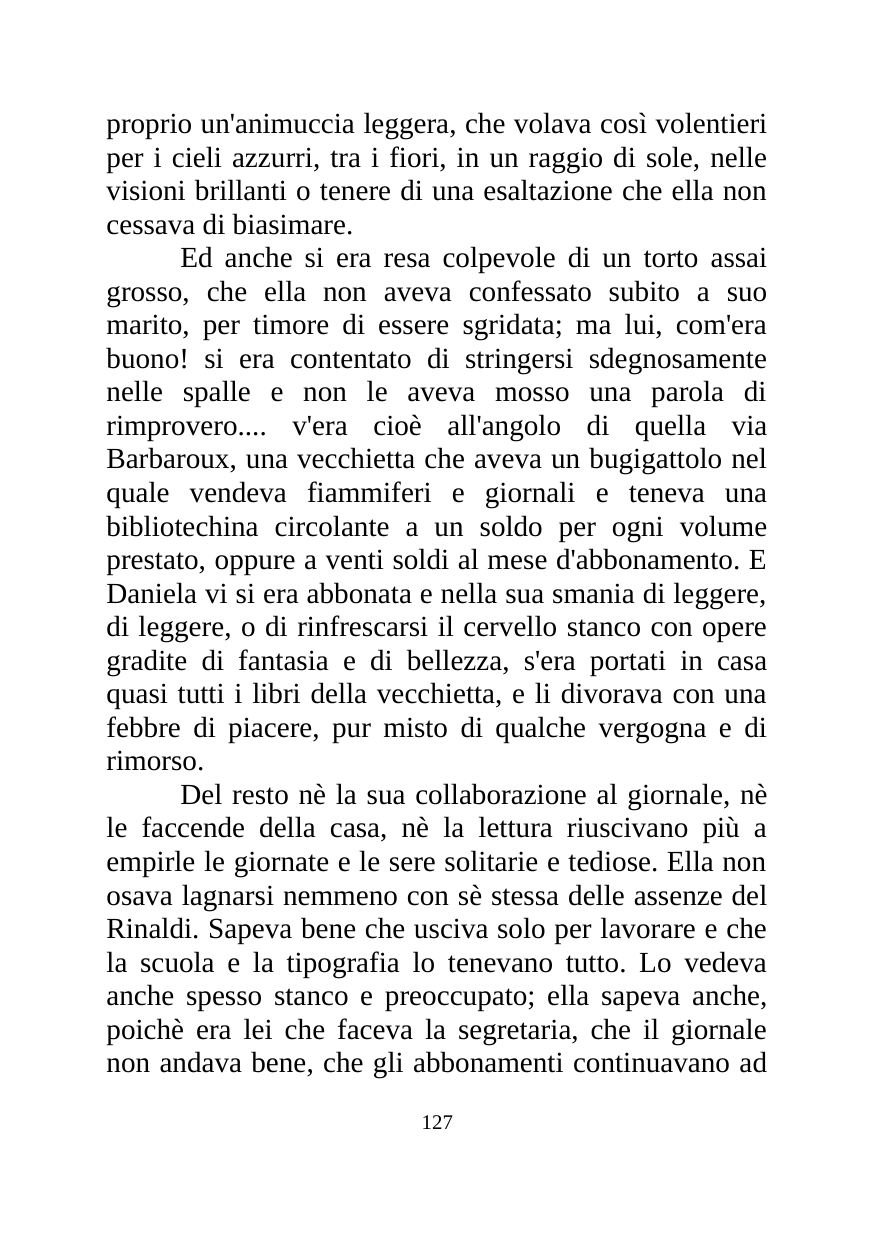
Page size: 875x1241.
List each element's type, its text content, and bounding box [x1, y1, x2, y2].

text Ed anche si era resa colpevole di un torto assai grosso, che ella non aveva confessato subito a suo marito, per timore di essere sgridata; ma lui, com'era buono! si era contentato di stringersi sdegnosamente nelle spalle e non le aveva mosso una parola di rimprovero.... v'era cioè all'angolo di quella via Barbaroux, una vecchietta che aveva un bugigattolo nel quale vendeva fiammiferi e giornali e teneva una bibliotechina circolante a un soldo per ogni volume prestato, oppure a venti soldi al mese d'abbonamento. E Daniela vi si era abbonata e nella sua smania di leggere, di leggere, o di rinfrescarsi il cervello stanco con opere gradite di fantasia e di bellezza, s'era portati in casa quasi tutti i libri della vecchietta, e li divorava con una febbre di piacere, pur misto di qualche vergogna e di rimorso. [106, 240, 768, 777]
text Del resto nè la sua collaborazione al giornale, nè le faccende della casa, nè la lettura riuscivano più a empirle le giornate e le sere solitarie e tediose. Ella non osava lagnarsi nemmeno con sè stessa delle assenze del Rinaldi. Sapeva bene che usciva solo per lavorare e che la scuola e la tipografia lo tenevano tutto. Lo vedeva anche spesso stanco e preoccupato; ella sapeva anche, poichè era lei che faceva la segretaria, che il giornale non andava bene, che gli abbonamenti continuavano ad [106, 777, 768, 1079]
text proprio un'animuccia leggera, che volava così volentieri per i cieli azzurri, tra i fiori, in un raggio di sole, nelle visioni brillanti o tenere di una esaltazione che ella non cessava di biasimare. [106, 106, 768, 240]
